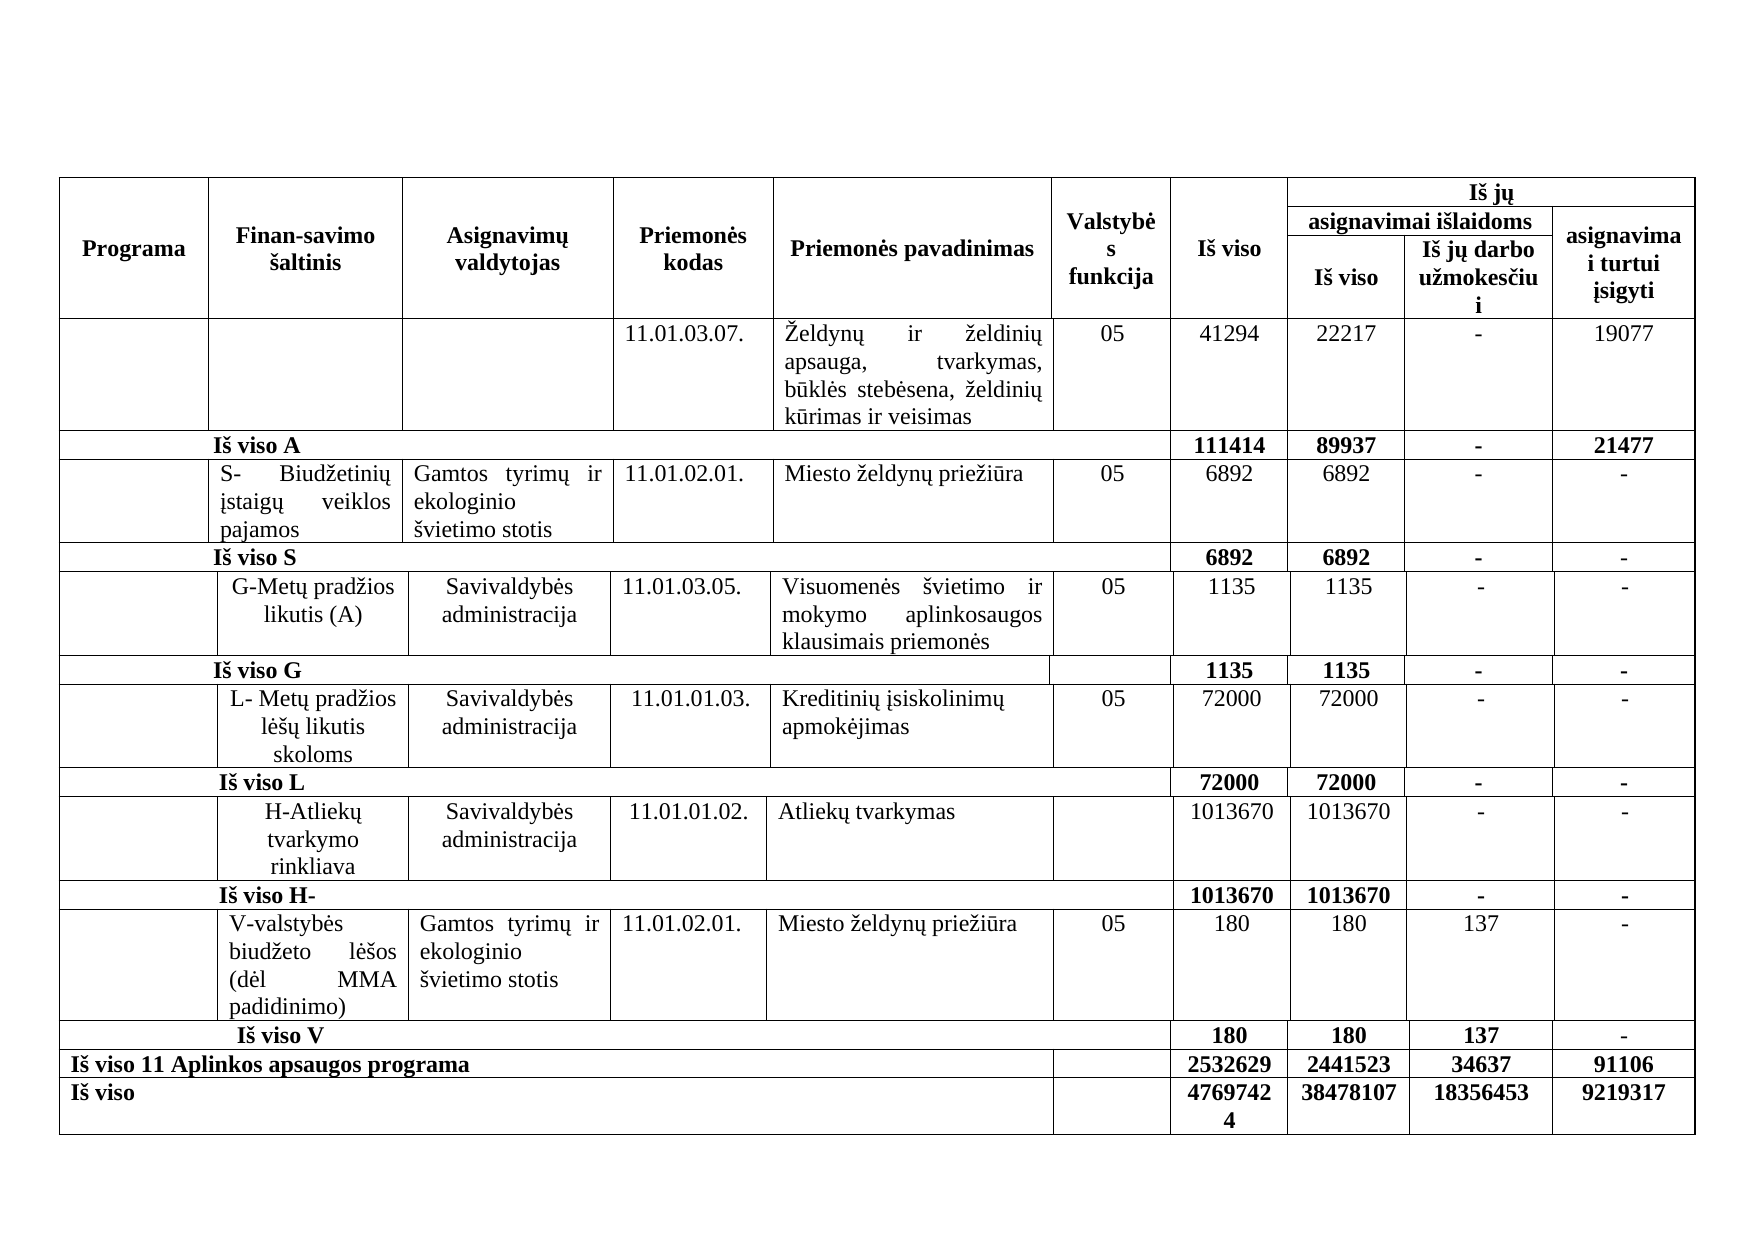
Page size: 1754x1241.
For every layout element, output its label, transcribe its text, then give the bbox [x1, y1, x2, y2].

table_cell 19077 [1553, 319, 1694, 430]
table_cell 1013670 [1174, 797, 1290, 880]
table_cell Iš viso S [60, 543, 1170, 571]
table_cell 05 [1054, 319, 1170, 430]
table_cell 11.01.02.01. [614, 460, 773, 542]
table_header Asignavimų valdytojas [403, 178, 613, 318]
table_cell 72000 [1171, 768, 1287, 796]
table_cell 1135 [1288, 656, 1404, 683]
table_cell [60, 460, 208, 542]
table_header Iš jų [1288, 178, 1694, 206]
table_cell H-Atliekų tvarkymo rinkliava [218, 797, 408, 880]
table_cell [60, 572, 217, 655]
table_cell 11.01.01.03. [611, 685, 770, 767]
table_cell asignavimai turtui įsigyti [1553, 207, 1694, 318]
table_cell - [1555, 881, 1694, 908]
table_header Priemonės kodas [614, 178, 773, 318]
table_cell 1013670 [1174, 881, 1290, 908]
table_cell V-valstybės biudžeto lėšos (dėl MMA padidinimo) [218, 910, 408, 1020]
table_cell S- Biudžetinių įstaigų veiklos pajamos [209, 460, 402, 542]
table_cell Visuomenės švietimo ir mokymo aplinkosaugos klausimais priemonės [771, 572, 1053, 655]
table_cell 180 [1291, 910, 1406, 1020]
table_cell [60, 319, 208, 430]
table_cell Želdynų ir želdinių apsauga, tvarkymas, būklės stebėsena, želdinių kūrimas ir veisimas [774, 319, 1053, 430]
table_cell Iš viso G [60, 656, 1049, 683]
table_cell 111414 [1171, 431, 1287, 458]
table_cell [60, 910, 217, 1020]
table_cell Savivaldybės administracija [409, 685, 610, 767]
table_cell 72000 [1174, 685, 1290, 767]
table_cell - [1405, 460, 1552, 542]
table_cell 18356453 [1410, 1078, 1552, 1133]
table_header Priemonės pavadinimas [774, 178, 1051, 318]
table_cell Iš viso H- [60, 881, 1173, 908]
table_cell [60, 685, 217, 767]
table_cell 2441523 [1288, 1050, 1409, 1077]
table_cell 21477 [1553, 431, 1694, 458]
table_cell 1013670 [1291, 797, 1406, 880]
table_cell - [1553, 460, 1694, 542]
table_cell Iš viso 11 Aplinkos apsaugos programa [60, 1050, 1053, 1077]
table_cell - [1405, 656, 1552, 683]
table_cell 11.01.02.01. [611, 910, 766, 1020]
table_cell 89937 [1288, 431, 1404, 458]
table_cell 137 [1410, 1021, 1552, 1048]
table_cell - [1553, 656, 1694, 683]
table_cell - [1553, 768, 1694, 796]
table_cell 1135 [1174, 572, 1290, 655]
table_cell 11.01.03.07. [614, 319, 773, 430]
table_cell - [1405, 768, 1552, 796]
table_cell 2532629 [1171, 1050, 1287, 1077]
table_cell Miesto želdynų priežiūra [767, 910, 1053, 1020]
table_cell - [1407, 881, 1554, 908]
table_cell Savivaldybės administracija [409, 797, 610, 880]
table_header Valstybės funkcija [1052, 178, 1170, 318]
table_header Programa [60, 178, 208, 318]
table_cell [1050, 656, 1170, 683]
table_cell asignavimai išlaidoms [1288, 207, 1552, 234]
table_cell 72000 [1288, 768, 1404, 796]
table_cell Gamtos tyrimų ir ekologinio švietimo stotis [409, 910, 610, 1020]
table_cell - [1553, 543, 1694, 571]
table_cell 1135 [1291, 572, 1406, 655]
table_cell - [1555, 572, 1694, 655]
table_cell 05 [1054, 572, 1173, 655]
table_cell 11.01.03.05. [611, 572, 770, 655]
table_cell - [1405, 319, 1552, 430]
table_cell 137 [1407, 910, 1554, 1020]
table_cell 1013670 [1291, 881, 1406, 908]
table_cell [60, 797, 217, 880]
table_cell Gamtos tyrimų ir ekologinio švietimo stotis [403, 460, 613, 542]
table_cell 22217 [1288, 319, 1404, 430]
table_cell - [1553, 1021, 1694, 1048]
table_cell [1054, 1050, 1170, 1077]
table_cell 6892 [1288, 543, 1404, 571]
table_cell Savivaldybės administracija [409, 572, 610, 655]
table_cell [1054, 797, 1173, 880]
table_cell - [1407, 797, 1554, 880]
table_cell Iš jų darbo užmokesčiui [1405, 236, 1552, 318]
table_cell G-Metų pradžios likutis (A) [218, 572, 408, 655]
table_cell 72000 [1291, 685, 1406, 767]
table_cell [403, 319, 613, 430]
table_cell 180 [1288, 1021, 1409, 1048]
table_cell - [1555, 910, 1694, 1020]
table_cell 9219317 [1553, 1078, 1694, 1133]
table_cell 91106 [1553, 1050, 1694, 1077]
table_cell Iš viso L [60, 768, 1170, 796]
table_cell Iš viso A [60, 431, 1170, 458]
table_cell Miesto želdynų priežiūra [774, 460, 1053, 542]
table_cell 41294 [1171, 319, 1287, 430]
table_cell Atliekų tvarkymas [767, 797, 1053, 880]
table_cell [209, 319, 402, 430]
table_cell 180 [1171, 1021, 1287, 1048]
table_cell 1135 [1171, 656, 1287, 683]
table_cell 05 [1054, 910, 1173, 1020]
table_cell L- Metų pradžios lėšų likutis skoloms [218, 685, 408, 767]
table_cell 6892 [1171, 543, 1287, 571]
table_cell - [1555, 685, 1694, 767]
table_cell Iš viso [60, 1078, 1053, 1133]
table_cell 11.01.01.02. [611, 797, 766, 880]
table_cell [1054, 1078, 1170, 1133]
table_header Finan-savimo šaltinis [209, 178, 402, 318]
table_cell 34637 [1410, 1050, 1552, 1077]
table_header Iš viso [1171, 178, 1287, 318]
table_cell - [1555, 797, 1694, 880]
table_cell 180 [1174, 910, 1290, 1020]
table_cell Iš viso V [60, 1021, 1170, 1048]
table_cell - [1407, 685, 1554, 767]
table_cell 05 [1054, 685, 1173, 767]
table_cell - [1405, 543, 1552, 571]
table_cell - [1407, 572, 1554, 655]
table_cell - [1405, 431, 1552, 458]
table_cell 47697424 [1171, 1078, 1287, 1133]
table_cell 38478107 [1288, 1078, 1409, 1133]
table_cell Iš viso [1288, 236, 1404, 318]
table_cell Kreditinių įsiskolinimų apmokėjimas [771, 685, 1053, 767]
table_cell 6892 [1171, 460, 1287, 542]
table_cell 05 [1054, 460, 1170, 542]
table_cell 6892 [1288, 460, 1404, 542]
